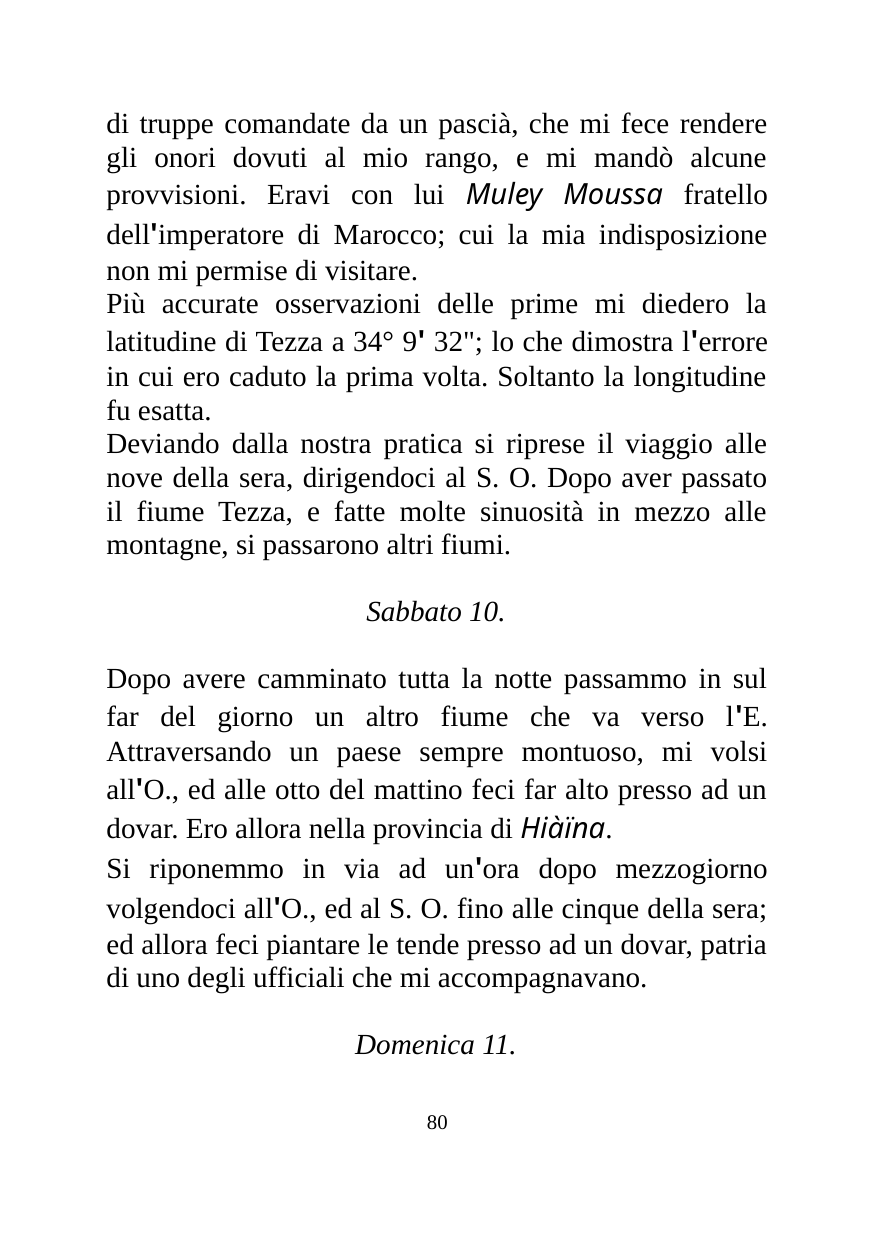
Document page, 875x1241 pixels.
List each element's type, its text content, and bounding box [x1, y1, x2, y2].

text Dopo avere camminato tutta la notte passammo in sul far del giorno un altro fiume che va verso l'E. Attraversando un paese sempre montuoso, mi volsi all'O., ed alle otto del mattino feci far alto presso ad un dovar. Ero allora nella provincia di Hiàïna. [106, 661, 768, 847]
text Più accurate osservazioni delle prime mi diedero la latitudine di Tezza a 34° 9' 32"; lo che dimostra l'errore in cui ero caduto la prima volta. Soltanto la longitudine fu esatta. [106, 286, 768, 427]
text Sabbato 10. [106, 594, 768, 628]
text Deviando dalla nostra pratica si riprese il viaggio alle nove della sera, dirigendoci al S. O. Dopo aver passato il fiume Tezza, e fatte molte sinuosità in mezzo alle montagne, si passarono altri fiumi. [106, 427, 768, 561]
text di truppe comandate da un pascià, che mi fece rendere gli onori dovuti al mio rango, e mi mandò alcune provvisioni. Eravi con lui Muley Moussa fratello dell'imperatore di Marocco; cui la mia indisposizione non mi permise di visitare. [106, 106, 768, 286]
text Domenica 11. [106, 1027, 768, 1061]
text Si riponemmo in via ad un'ora dopo mezzogiorno volgendoci all'O., ed al S. O. fino alle cinque della sera; ed allora feci piantare le tende presso ad un dovar, patria di uno degli ufficiali che mi accompagnavano. [106, 847, 768, 994]
